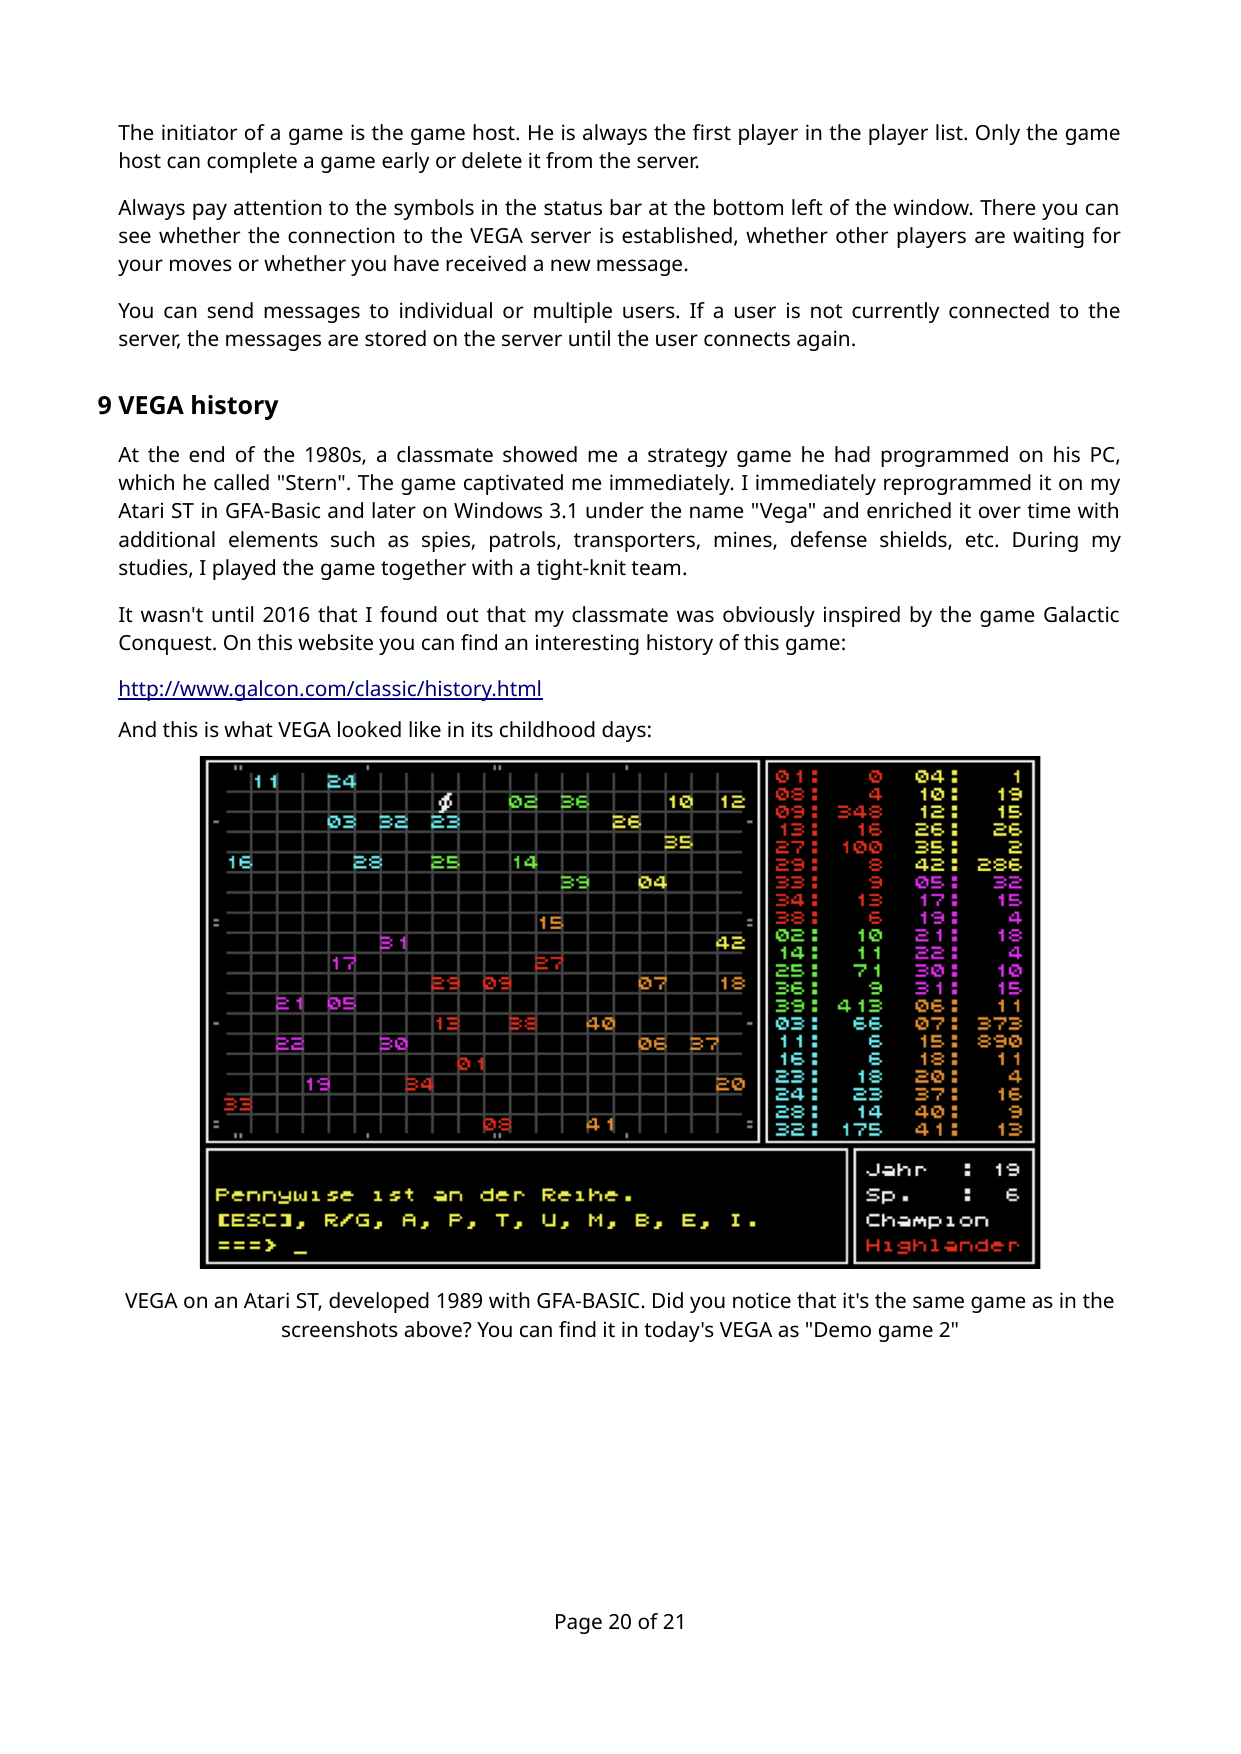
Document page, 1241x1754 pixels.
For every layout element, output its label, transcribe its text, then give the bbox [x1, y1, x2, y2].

text It wasn't until 2016 that I found out that my classmate was obviously inspired by the game Galactic Conquest. On this website you can find an interesting history of this game: [118, 600, 1122, 657]
text http://www.galcon.com/classic/history.html [118, 674, 1122, 703]
text Always pay attention to the symbols in the status bar at the bottom left of the window. There you can see whether the connection to the VEGA server is established, whether other players are waiting for your moves or whether you have received a new message. [118, 193, 1122, 278]
text And this is what VEGA looked like in its childhood days: [118, 715, 1122, 744]
subtitle VEGA history [118, 388, 1122, 422]
picture [199, 756, 1041, 1269]
text At the end of the 1980s, a classmate showed me a strategy game he had programmed on his PC, which he called "Stern". The game captivated me immediately. I immediately reprogrammed it on my Atari ST in GFA-Basic and later on Windows 3.1 under the name "Vega" and enriched it over time with additional elements such as spies, patrols, transporters, mines, defense shields, etc. During my studies, I played the game together with a tight-knit team. [118, 440, 1122, 582]
text The initiator of a game is the game host. He is always the first player in the player list. Only the game host can complete a game early or delete it from the server. [118, 118, 1122, 175]
text You can send messages to individual or multiple users. If a user is not currently connected to the server, the messages are stored on the server until the user connects again. [118, 296, 1122, 353]
text VEGA on an Atari ST, developed 1989 with GFA-BASIC. Did you notice that it's the same game as in the screenshots above? You can find it in today's VEGA as "Demo game 2" [118, 1269, 1122, 1343]
